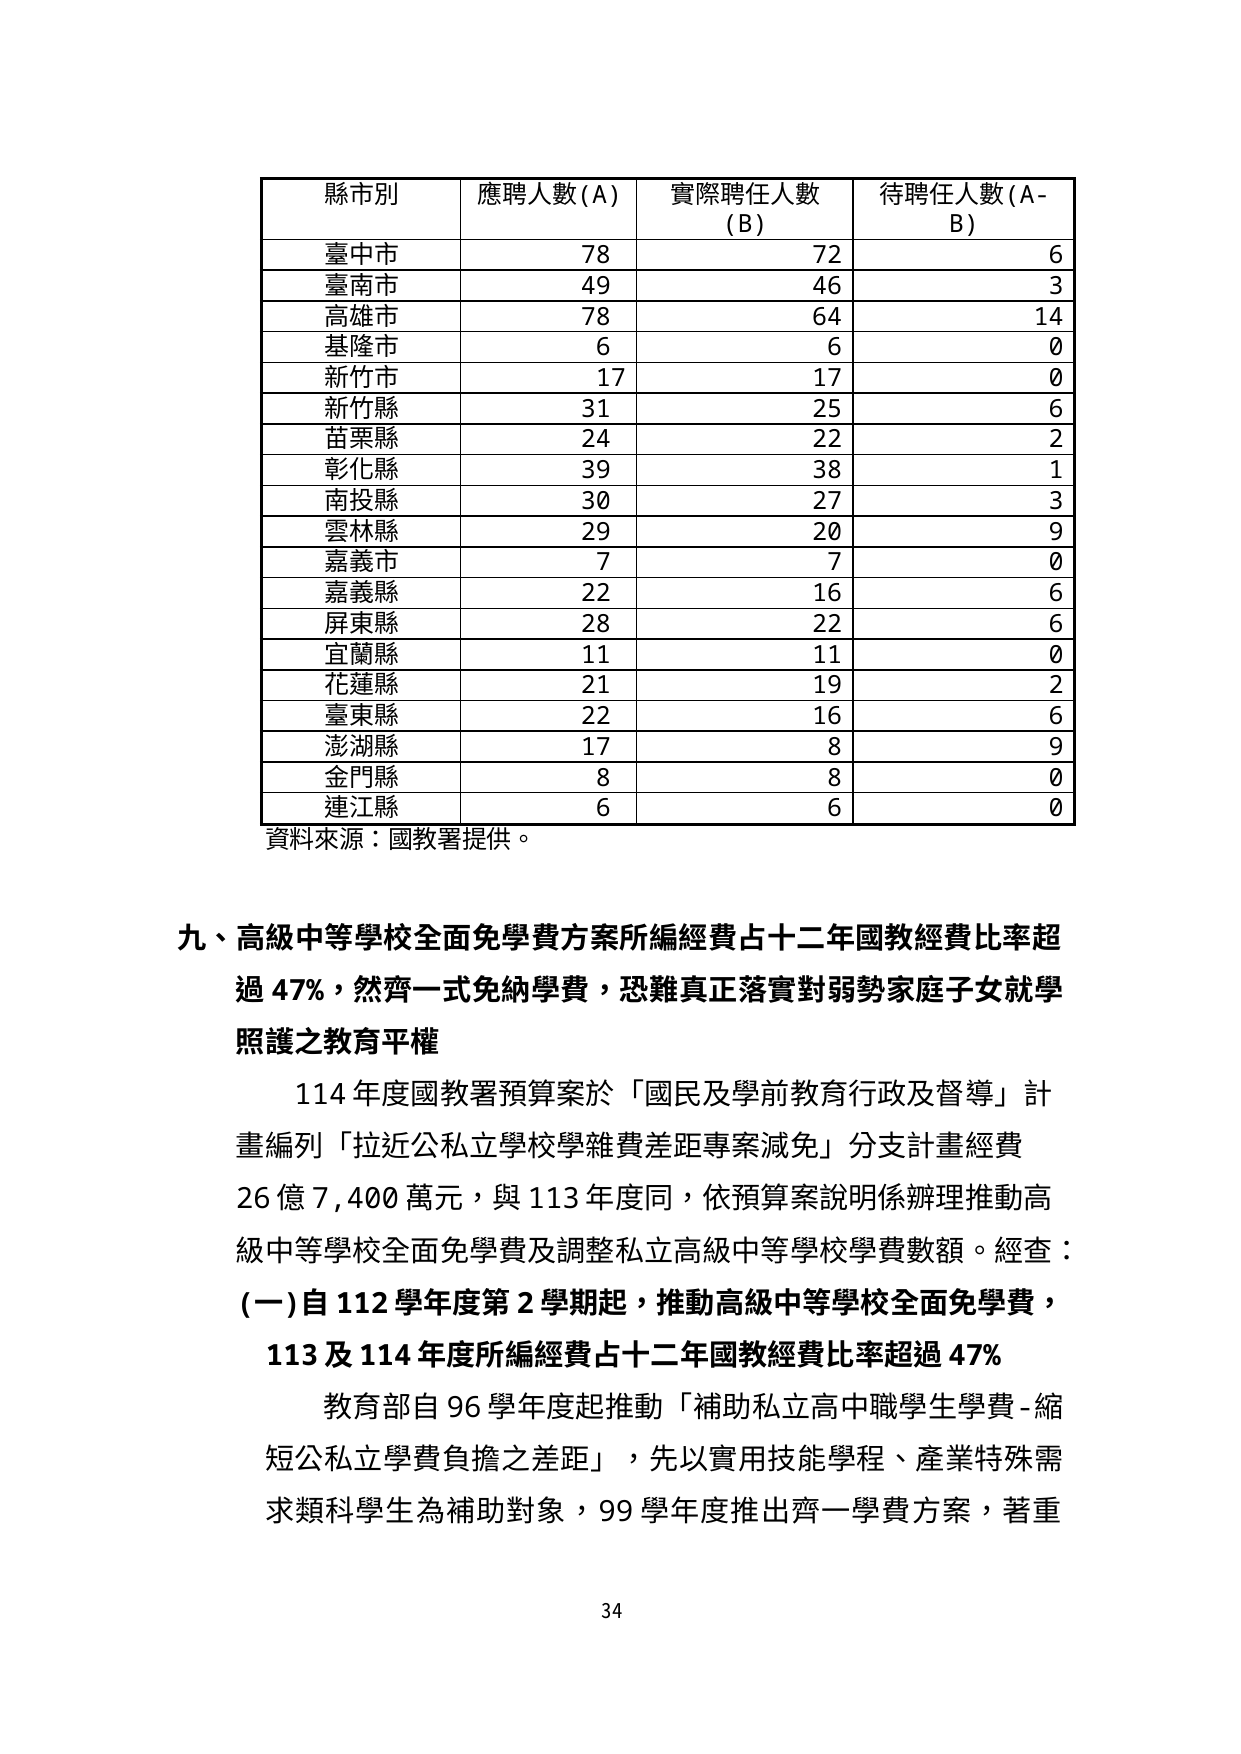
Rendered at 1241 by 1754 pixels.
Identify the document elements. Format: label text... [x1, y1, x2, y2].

table_cell 28 [461, 609, 636, 638]
table_cell 6 [461, 793, 636, 822]
table_cell 3 [854, 271, 1073, 300]
table_cell 6 [854, 394, 1073, 423]
table_cell 11 [461, 640, 636, 669]
table_cell 0 [854, 363, 1073, 392]
table_cell 17 [461, 363, 636, 392]
table_cell 1 [854, 455, 1073, 484]
table_header 待聘任人數(A-B) [854, 180, 1073, 239]
table_cell 7 [461, 548, 636, 577]
table_cell 0 [854, 332, 1073, 362]
table_cell 72 [637, 240, 852, 269]
table_cell 78 [461, 240, 636, 269]
table_cell 2 [854, 425, 1073, 454]
table_cell 16 [637, 701, 852, 730]
text 教育部自96學年度起推動「補助私立高中職學生學費-縮短公私立學費負擔之差距」，先以實用技能學程、產業特殊需求類科學生為補助對象，99學年度推出齊一學費方案，著重 [265, 1376, 1063, 1532]
table_cell 49 [461, 271, 636, 300]
table_cell 9 [854, 732, 1073, 761]
table_cell 屏東縣 [263, 609, 460, 638]
table_cell 2 [854, 671, 1073, 699]
table_cell 6 [854, 240, 1073, 269]
table_cell 7 [637, 548, 852, 577]
table_cell 31 [461, 394, 636, 423]
table_cell 6 [461, 332, 636, 362]
table_cell 22 [637, 609, 852, 638]
text 資料來源：國教署提供。 [177, 826, 1063, 855]
table_cell 17 [637, 363, 852, 392]
table_header 實際聘任人數(B) [637, 180, 852, 239]
table_cell 宜蘭縣 [263, 640, 460, 669]
table_cell 雲林縣 [263, 517, 460, 546]
table_cell 39 [461, 455, 636, 484]
table_cell 8 [461, 763, 636, 792]
table_cell 3 [854, 486, 1073, 515]
table_cell 78 [461, 302, 636, 331]
table_cell 25 [637, 394, 852, 423]
table_cell 連江縣 [263, 793, 460, 822]
table_cell 臺南市 [263, 271, 460, 300]
table_cell 8 [637, 732, 852, 761]
table_cell 6 [637, 793, 852, 822]
table_cell 高雄市 [263, 302, 460, 331]
text 九、高級中等學校全面免學費方案所編經費占十二年國教經費比率超過47%，然齊一式免納學費，恐難真正落實對弱勢家庭子女就學照護之教育平權 [177, 907, 1063, 1063]
table_cell 苗栗縣 [263, 425, 460, 454]
table_cell 0 [854, 640, 1073, 669]
table_cell 彰化縣 [263, 455, 460, 484]
table_cell 22 [637, 425, 852, 454]
table_cell 基隆市 [263, 332, 460, 362]
table_cell 16 [637, 578, 852, 607]
table_cell 新竹市 [263, 363, 460, 392]
table_cell 6 [854, 578, 1073, 607]
table_cell 0 [854, 793, 1073, 822]
table_header 縣市別 [263, 180, 460, 239]
table_cell 嘉義市 [263, 548, 460, 577]
table_cell 46 [637, 271, 852, 300]
table_cell 22 [461, 701, 636, 730]
table_cell 嘉義縣 [263, 578, 460, 607]
table_cell 新竹縣 [263, 394, 460, 423]
text (一)自112學年度第2學期起，推動高級中等學校全面免學費，113及114年度所編經費占十二年國教經費比率超過47% [236, 1271, 1063, 1376]
table_cell 38 [637, 455, 852, 484]
table_cell 14 [854, 302, 1073, 331]
table_cell 臺中市 [263, 240, 460, 269]
text 114年度國教署預算案於「國民及學前教育行政及督導」計畫編列「拉近公私立學校學雜費差距專案減免」分支計畫經費26億7,400萬元，與113年度同，依預算案說明係辧理推動高級中等學校全面免學費及調整私立高級中等學校學費數額。經查： [236, 1063, 1063, 1271]
table_cell 金門縣 [263, 763, 460, 792]
table_cell 花蓮縣 [263, 671, 460, 699]
table_cell 6 [854, 609, 1073, 638]
table_cell 17 [461, 732, 636, 761]
table_cell 9 [854, 517, 1073, 546]
table_cell 22 [461, 578, 636, 607]
table_cell 24 [461, 425, 636, 454]
table_cell 0 [854, 763, 1073, 792]
table_cell 30 [461, 486, 636, 515]
table_header 應聘人數(A) [461, 180, 636, 239]
table_cell 0 [854, 548, 1073, 577]
table_cell 27 [637, 486, 852, 515]
table_cell 11 [637, 640, 852, 669]
table_cell 64 [637, 302, 852, 331]
table_cell 29 [461, 517, 636, 546]
table_cell 19 [637, 671, 852, 699]
table_cell 6 [637, 332, 852, 362]
table_cell 6 [854, 701, 1073, 730]
table_cell 臺東縣 [263, 701, 460, 730]
table_cell 21 [461, 671, 636, 699]
table_cell 20 [637, 517, 852, 546]
table_cell 澎湖縣 [263, 732, 460, 761]
table_cell 南投縣 [263, 486, 460, 515]
table_cell 8 [637, 763, 852, 792]
